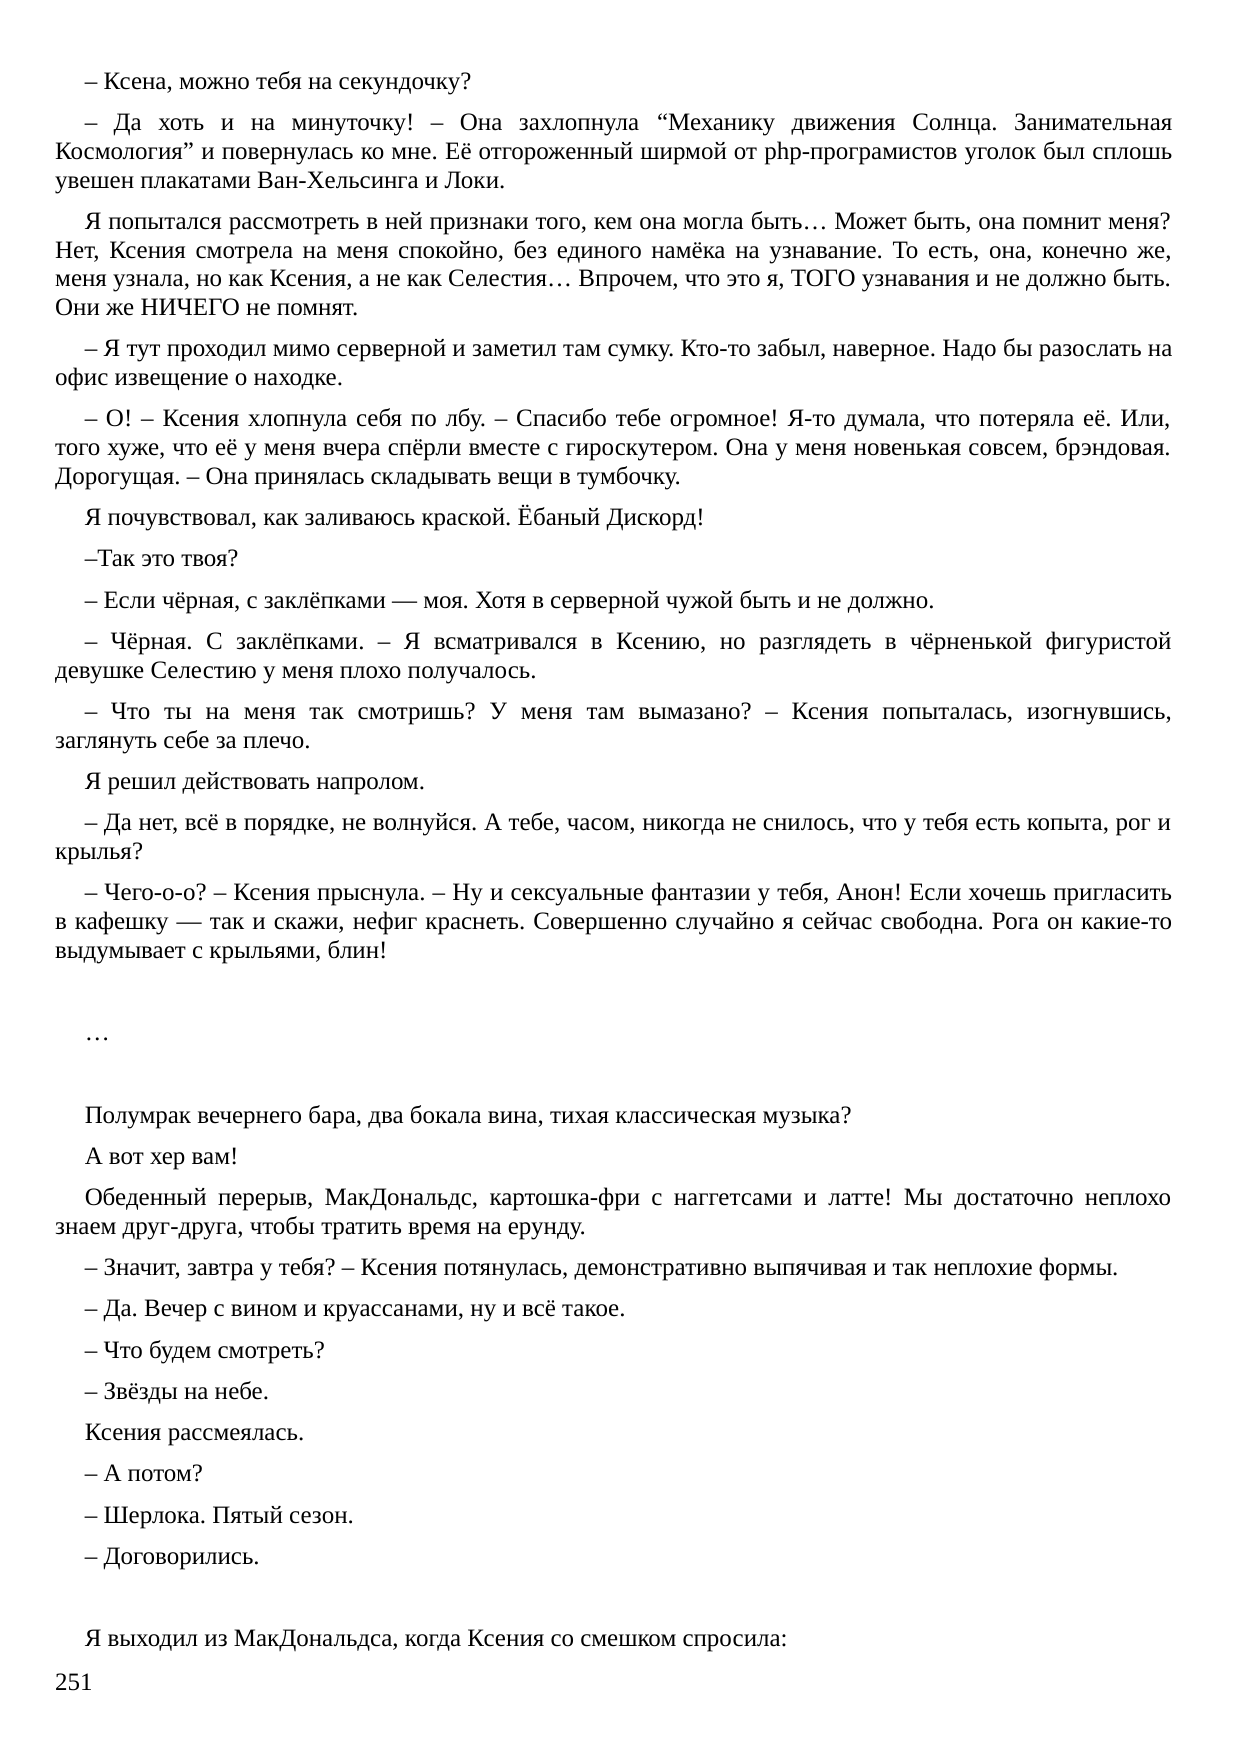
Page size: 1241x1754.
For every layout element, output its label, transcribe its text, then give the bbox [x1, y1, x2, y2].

text Обеденный перерыв, МакДональдс, картошка-фри с наггетсами и латте! Мы достаточно неплохо знаем друг-друга, чтобы тратить время на ерунду. [55, 1182, 1173, 1240]
text Я выходил из МакДональдса, когда Ксения со смешком спросила: [55, 1623, 1173, 1652]
text – Да нет, всё в порядке, не волнуйся. А тебе, часом, никогда не снилось, что у тебя есть копыта, рог и крылья? [55, 807, 1173, 865]
text – Я тут проходил мимо серверной и заметил там сумку. Кто-то забыл, наверное. Надо бы разослать на офис извещение о находке. [55, 333, 1173, 391]
text – Что будем смотреть? [55, 1335, 1173, 1363]
text Полумрак вечернего бара, два бокала вина, тихая классическая музыка? [55, 1100, 1173, 1128]
text Я почувствовал, как заливаюсь краской. Ёбаный Дискорд! [55, 502, 1173, 531]
text Я попытался рассмотреть в ней признаки того, кем она могла быть… Может быть, она помнит меня? Нет, Ксения смотрела на меня спокойно, без единого намёка на узнавание. То есть, она, конечно же, меня узнала, но как Ксения, а не как Селестия… Впрочем, что это я, ТОГО узнавания и не должно быть. Они же НИЧЕГО не помнят. [55, 206, 1173, 321]
text – Договорились. [55, 1541, 1173, 1570]
text – Если чёрная, с заклёпками — моя. Хотя в серверной чужой быть и не должно. [55, 585, 1173, 613]
text – О! – Ксения хлопнула себя по лбу. – Спасибо тебе огромное! Я-то думала, что потеряла её. Или, того хуже, что её у меня вчера спёрли вместе с гироскутером. Она у меня новенькая совсем, брэндовая. Дорогущая. – Она принялась складывать вещи в тумбочку. [55, 403, 1173, 490]
text – Чего-о-о? – Ксения прыснула. – Ну и сексуальные фантазии у тебя, Анон! Если хочешь пригласить в кафешку — так и скажи, нефиг краснеть. Совершенно случайно я сейчас свободна. Рога он какие-то выдумывает с крыльями, блин! [55, 877, 1173, 963]
text – Да хоть и на минуточку! – Она захлопнула “Механику движения Солнца. Занимательная Космология” и повернулась ко мне. Её отгороженный ширмой от php-програмистов уголок был сплошь увешен плакатами Ван-Хельсинга и Локи. [55, 107, 1173, 193]
text – Значит, завтра у тебя? – Ксения потянулась, демонстративно выпячивая и так неплохие формы. [55, 1252, 1173, 1281]
text – А потом? [55, 1458, 1173, 1487]
text – Звёзды на небе. [55, 1376, 1173, 1405]
text – Что ты на меня так смотришь? У меня там вымазано? – Ксения попыталась, изогнувшись, заглянуть себе за плечо. [55, 696, 1173, 753]
text –Так это твоя? [55, 543, 1173, 572]
text – Чёрная. С заклёпками. – Я всматривался в Ксению, но разглядеть в чёрненькой фигуристой девушке Селестию у меня плохо получалось. [55, 626, 1173, 683]
text Ксения рассмеялась. [55, 1417, 1173, 1446]
text … [55, 1017, 1173, 1046]
text Я решил действовать напролом. [55, 766, 1173, 795]
text – Да. Вечер с вином и круассанами, ну и всё такое. [55, 1293, 1173, 1322]
text – Шерлока. Пятый сезон. [55, 1500, 1173, 1528]
text – Ксена, можно тебя на секундочку? [55, 66, 1173, 95]
text А вот хер вам! [55, 1141, 1173, 1170]
